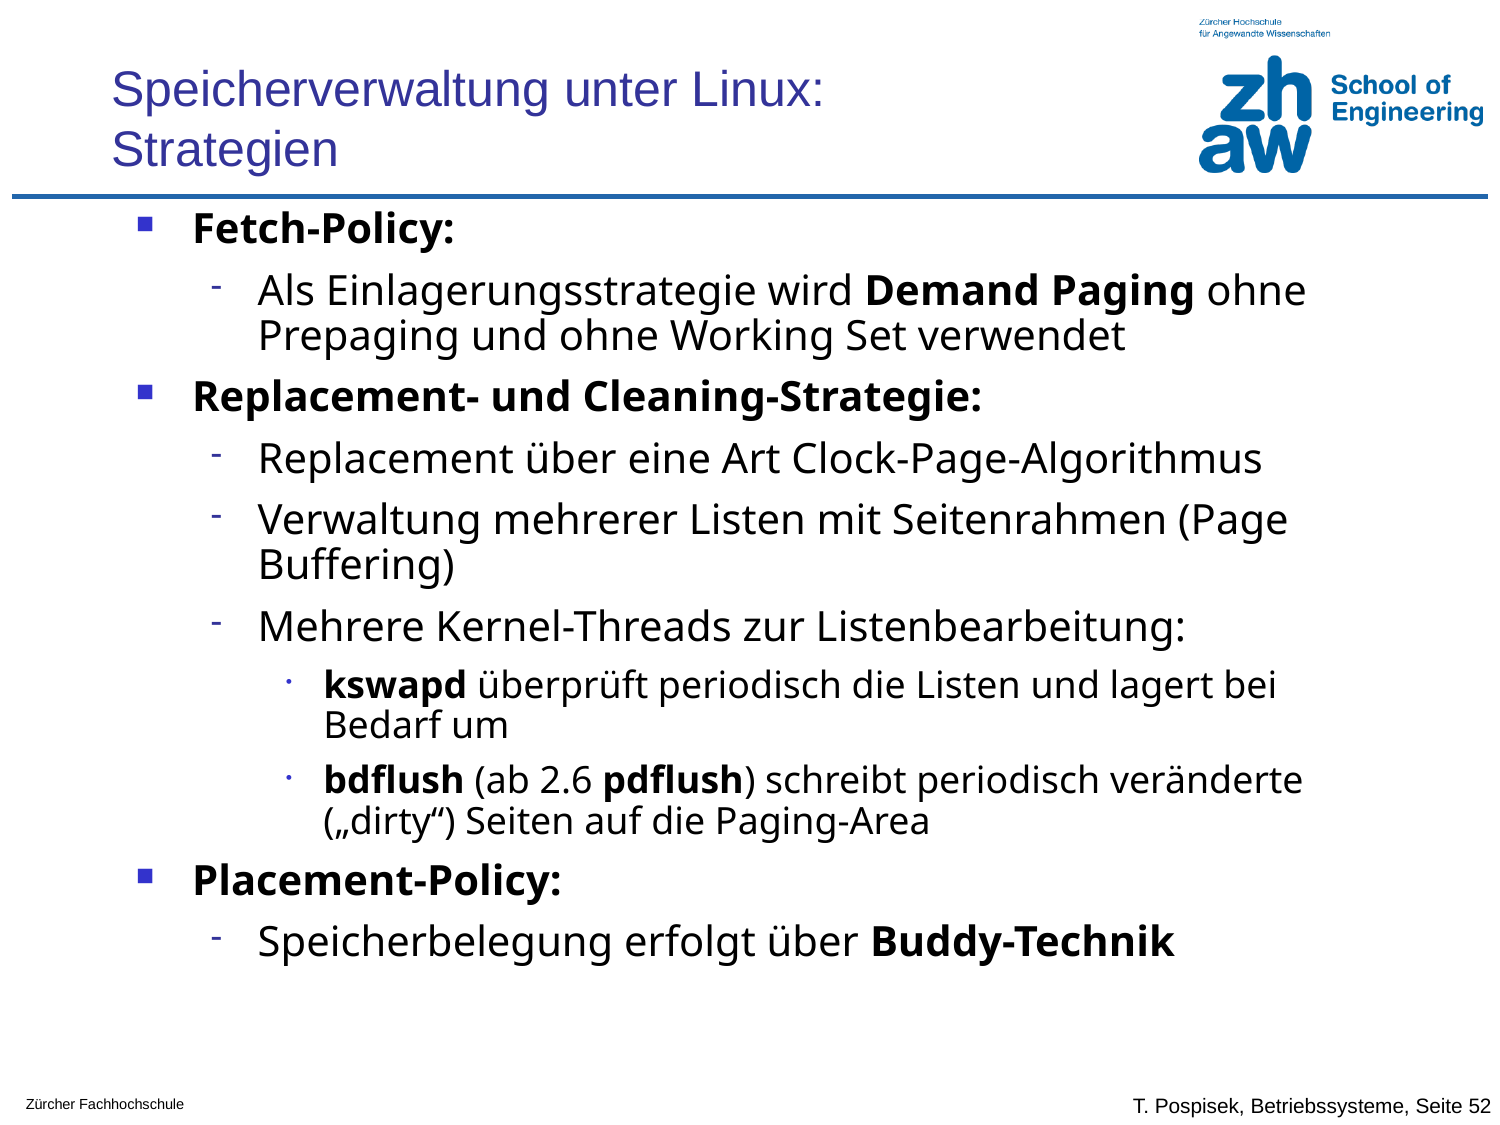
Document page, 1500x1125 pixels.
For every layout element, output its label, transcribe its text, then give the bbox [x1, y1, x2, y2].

list Fetch-Policy: Als Einlagerungsstrategie wird Demand Paging ohne Prepaging und ohne Working Set verwendet Replacement- und Cleaning-Strategie: Replacement über eine Art Clock-Page-Algorithmus Verwaltung mehrerer Listen mit Seitenrahmen (Page Buffering) Mehrere Kernel-Threads zur Listenbearbeitung: kswapd überprüft periodisch die Listen und lagert bei Bedarf um bdflush (ab 2.6 pdflush) schreibt periodisch veränderte („dirty“) Seiten auf die Paging-Area Placement-Policy: Speicherbelegung erfolgt über Buddy-Technik [120, 200, 1375, 1013]
picture [1199, 19, 1483, 173]
title Speicherverwaltung unter Linux: Strategien [96, 71, 1375, 185]
